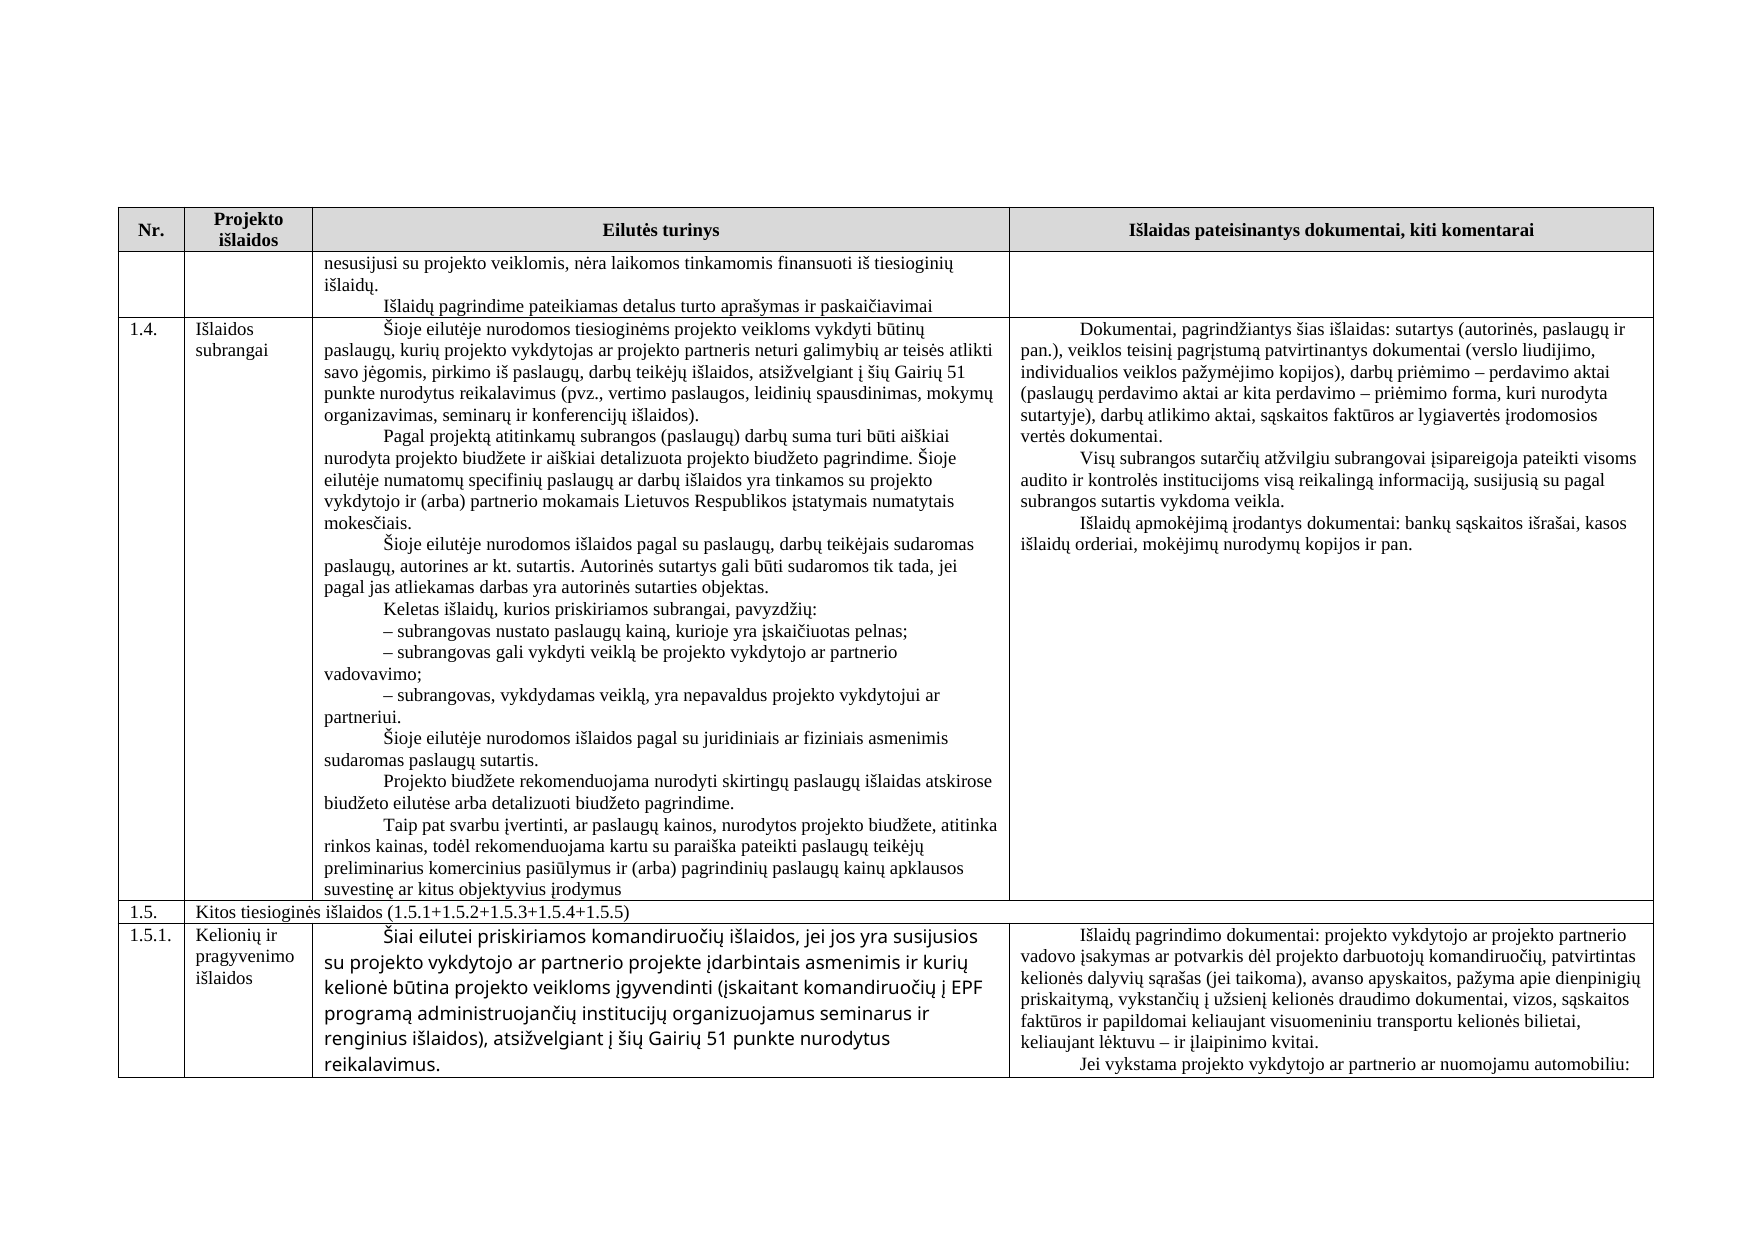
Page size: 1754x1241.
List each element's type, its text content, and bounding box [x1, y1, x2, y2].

table_header Nr. [119, 208, 184, 251]
table_cell [1164, 901, 1653, 922]
table_cell 1.5.1. [119, 924, 184, 1077]
table_cell [185, 252, 312, 317]
table_header Eilutės turinys [313, 208, 1009, 251]
table_cell [1139, 901, 1164, 922]
table_cell nesusijusi su projekto veiklomis, nėra laikomos tinkamomis finansuoti iš tiesioginių išlaidų. Išlaidų pagrindime pateikiamas detalus turto aprašymas ir paskaičiavimai [313, 252, 1009, 317]
table_cell 1.4. [119, 318, 184, 900]
table_header Išlaidas pateisinantys dokumentai, kiti komentarai [1010, 208, 1653, 251]
table_cell Šioje eilutėje nurodomos tiesioginėms projekto veikloms vykdyti būtinų paslaugų, kurių projekto vykdytojas ar projekto partneris neturi galimybių ar teisės atlikti savo jėgomis, pirkimo iš paslaugų, darbų teikėjų išlaidos, atsižvelgiant į šių Gairių 51 punkte nurodytus reikalavimus (pvz., vertimo paslaugos, leidinių spausdinimas, mokymų organizavimas, seminarų ir konferencijų išlaidos). Pagal projektą atitinkamų subrangos (paslaugų) darbų suma turi būti aiškiai nurodyta projekto biudžete ir aiškiai detalizuota projekto biudžeto pagrindime. Šioje eilutėje numatomų specifinių paslaugų ar darbų išlaidos yra tinkamos su projekto vykdytojo ir (arba) partnerio mokamais Lietuvos Respublikos įstatymais numatytais mokesčiais. Šioje eilutėje nurodomos išlaidos pagal su paslaugų, darbų teikėjais sudaromas paslaugų, autorines ar kt. sutartis. Autorinės sutartys gali būti sudaromos tik tada, jei pagal jas atliekamas darbas yra autorinės sutarties objektas. Keletas išlaidų, kurios priskiriamos subrangai, pavyzdžių: – subrangovas nustato paslaugų kainą, kurioje yra įskaičiuotas pelnas; – subrangovas gali vykdyti veiklą be projekto vykdytojo ar partnerio vadovavimo; – subrangovas, vykdydamas veiklą, yra nepavaldus projekto vykdytojui ar partneriui. Šioje eilutėje nurodomos išlaidos pagal su juridiniais ar fiziniais asmenimis sudaromas paslaugų sutartis. Projekto biudžete rekomenduojama nurodyti skirtingų paslaugų išlaidas atskirose biudžeto eilutėse arba detalizuoti biudžeto pagrindime. Taip pat svarbu įvertinti, ar paslaugų kainos, nurodytos projekto biudžete, atitinka rinkos kainas, todėl rekomenduojama kartu su paraiška pateikti paslaugų teikėjų preliminarius komercinius pasiūlymus ir (arba) pagrindinių paslaugų kainų apklausos suvestinę ar kitus objektyvius įrodymus [313, 318, 1009, 900]
table_header Projekto išlaidos [185, 208, 312, 251]
table_cell Dokumentai, pagrindžiantys šias išlaidas: sutartys (autorinės, paslaugų ir pan.), veiklos teisinį pagrįstumą patvirtinantys dokumentai (verslo liudijimo, individualios veiklos pažymėjimo kopijos), darbų priėmimo – perdavimo aktai (paslaugų perdavimo aktai ar kita perdavimo – priėmimo forma, kuri nurodyta sutartyje), darbų atlikimo aktai, sąskaitos faktūros ar lygiavertės įrodomosios vertės dokumentai. Visų subrangos sutarčių atžvilgiu subrangovai įsipareigoja pateikti visoms audito ir kontrolės institucijoms visą reikalingą informaciją, susijusią su pagal subrangos sutartis vykdoma veikla. Išlaidų apmokėjimą įrodantys dokumentai: bankų sąskaitos išrašai, kasos išlaidų orderiai, mokėjimų nurodymų kopijos ir pan. [1010, 318, 1653, 900]
table_cell Išlaidos subrangai [185, 318, 312, 900]
table_cell Kitos tiesioginės išlaidos (1.5.1+1.5.2+1.5.3+1.5.4+1.5.5) [185, 901, 1139, 922]
table_cell Išlaidų pagrindimo dokumentai: projekto vykdytojo ar projekto partnerio vadovo įsakymas ar potvarkis dėl projekto darbuotojų komandiruočių, patvirtintas kelionės dalyvių sąrašas (jei taikoma), avanso apyskaitos, pažyma apie dienpinigių priskaitymą, vykstančių į užsienį kelionės draudimo dokumentai, vizos, sąskaitos faktūros ir papildomai keliaujant visuomeniniu transportu kelionės bilietai, keliaujant lėktuvu – ir įlaipinimo kvitai. Jei vykstama projekto vykdytojo ar partnerio ar nuomojamu automobiliu: [1010, 924, 1653, 1077]
table_cell Kelionių ir pragyvenimo išlaidos [185, 924, 312, 1077]
table_cell Šiai eilutei priskiriamos komandiruočių išlaidos, jei jos yra susijusios su projekto vykdytojo ar partnerio projekte įdarbintais asmenimis ir kurių kelionė būtina projekto veikloms įgyvendinti (įskaitant komandiruočių į EPF programą administruojančių institucijų organizuojamus seminarus ir renginius išlaidos), atsižvelgiant į šių Gairių 51 punkte nurodytus reikalavimus. [313, 924, 1009, 1077]
table_cell [1010, 252, 1653, 317]
table_cell [119, 252, 184, 317]
table_cell 1.5. [119, 901, 184, 922]
